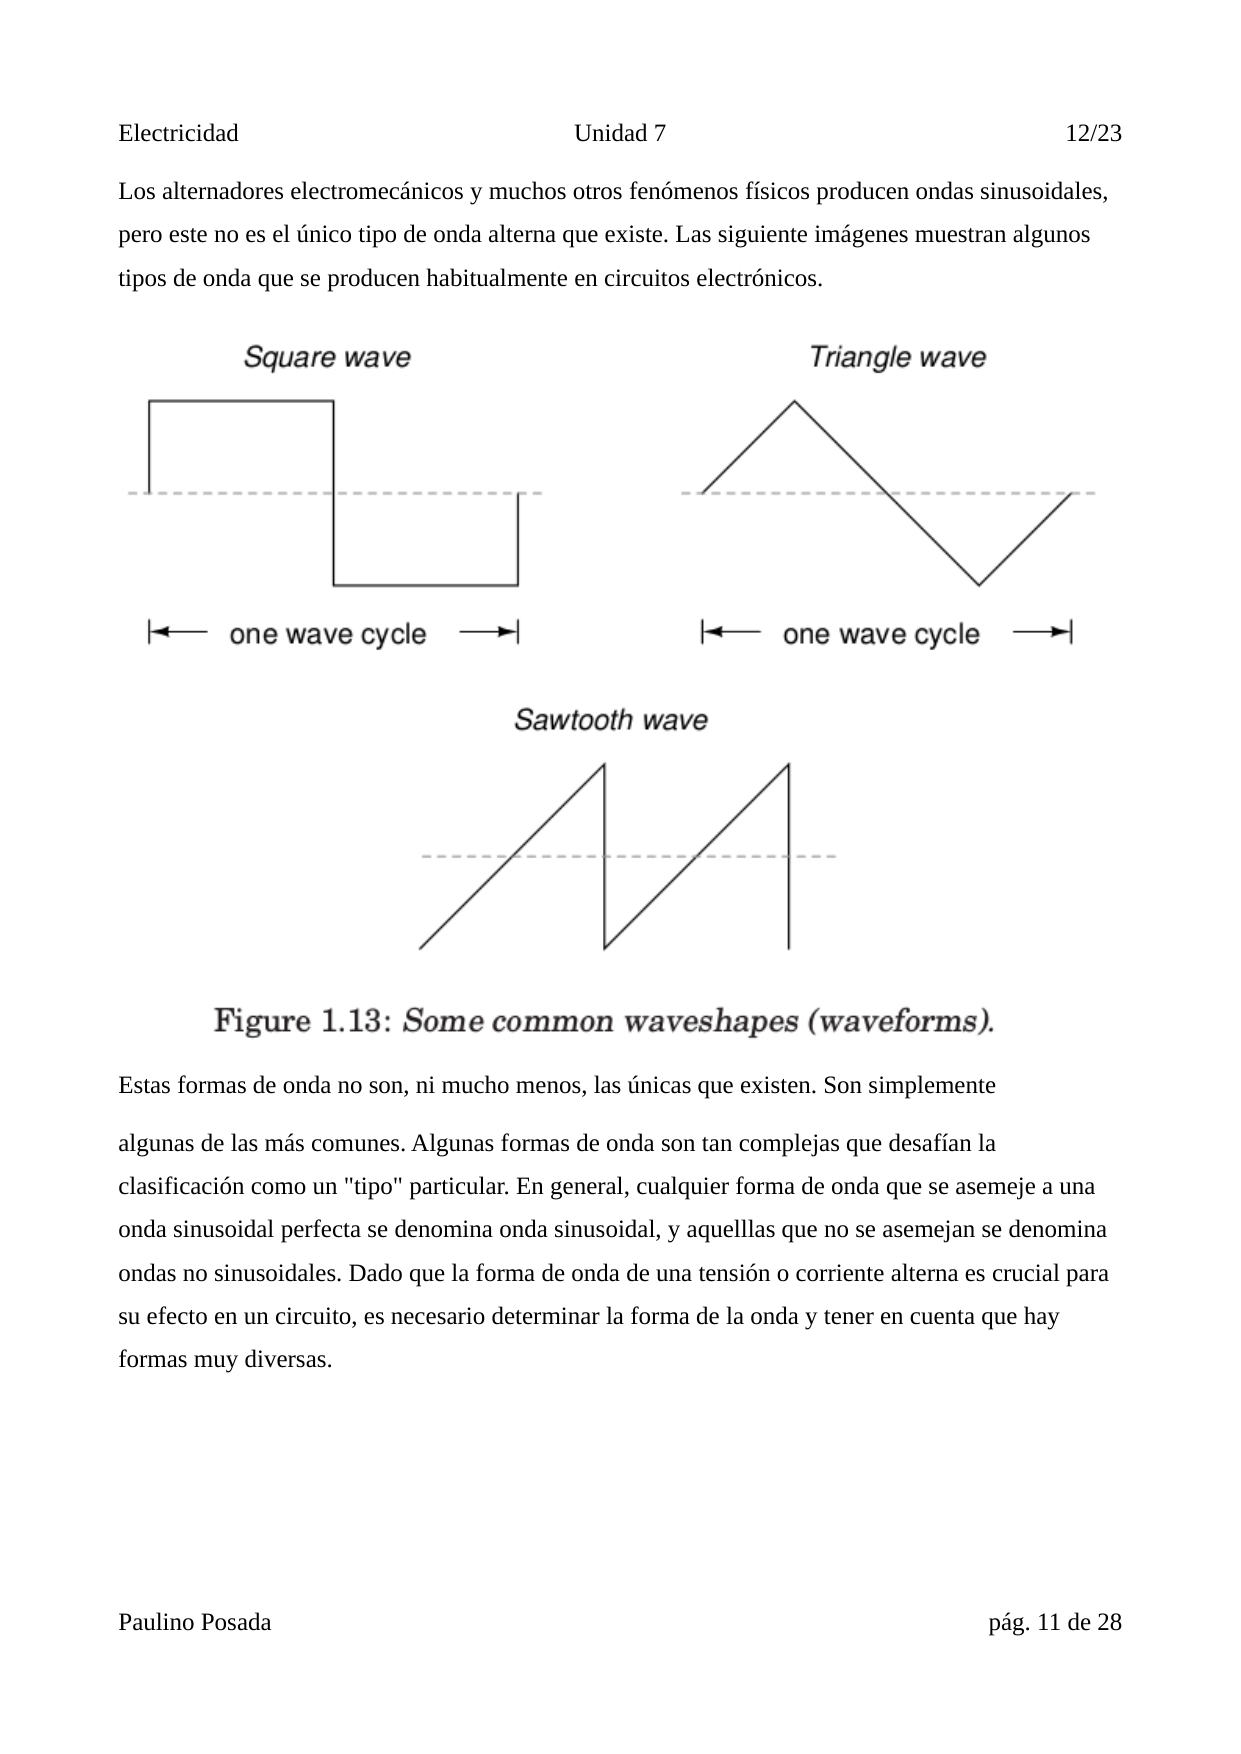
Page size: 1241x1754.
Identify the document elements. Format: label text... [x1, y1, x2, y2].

picture [122, 320, 1118, 1052]
text Estas formas de onda no son, ni mucho menos, las únicas que existen. Son simplemente [118, 1071, 1122, 1099]
text Los alternadores electromecánicos y muchos otros fenómenos físicos producen ondas sinusoidales, pero este no es el único tipo de onda alterna que existe. Las siguiente imágenes muestran algunos tipos de onda que se producen habitualmente en circuitos electrónicos. [118, 176, 1122, 291]
text algunas de las más comunes. Algunas formas de onda son tan complejas que desafían la clasificación como un "tipo" particular. En general, cualquier forma de onda que se asemeje a una onda sinusoidal perfecta se denomina onda sinusoidal, y aquelllas que no se asemejan se denomina ondas no sinusoidales. Dado que la forma de onda de una tensión o corriente alterna es crucial para su efecto en un circuito, es necesario determinar la forma de la onda y tener en cuenta que hay formas muy diversas. [118, 1128, 1122, 1373]
